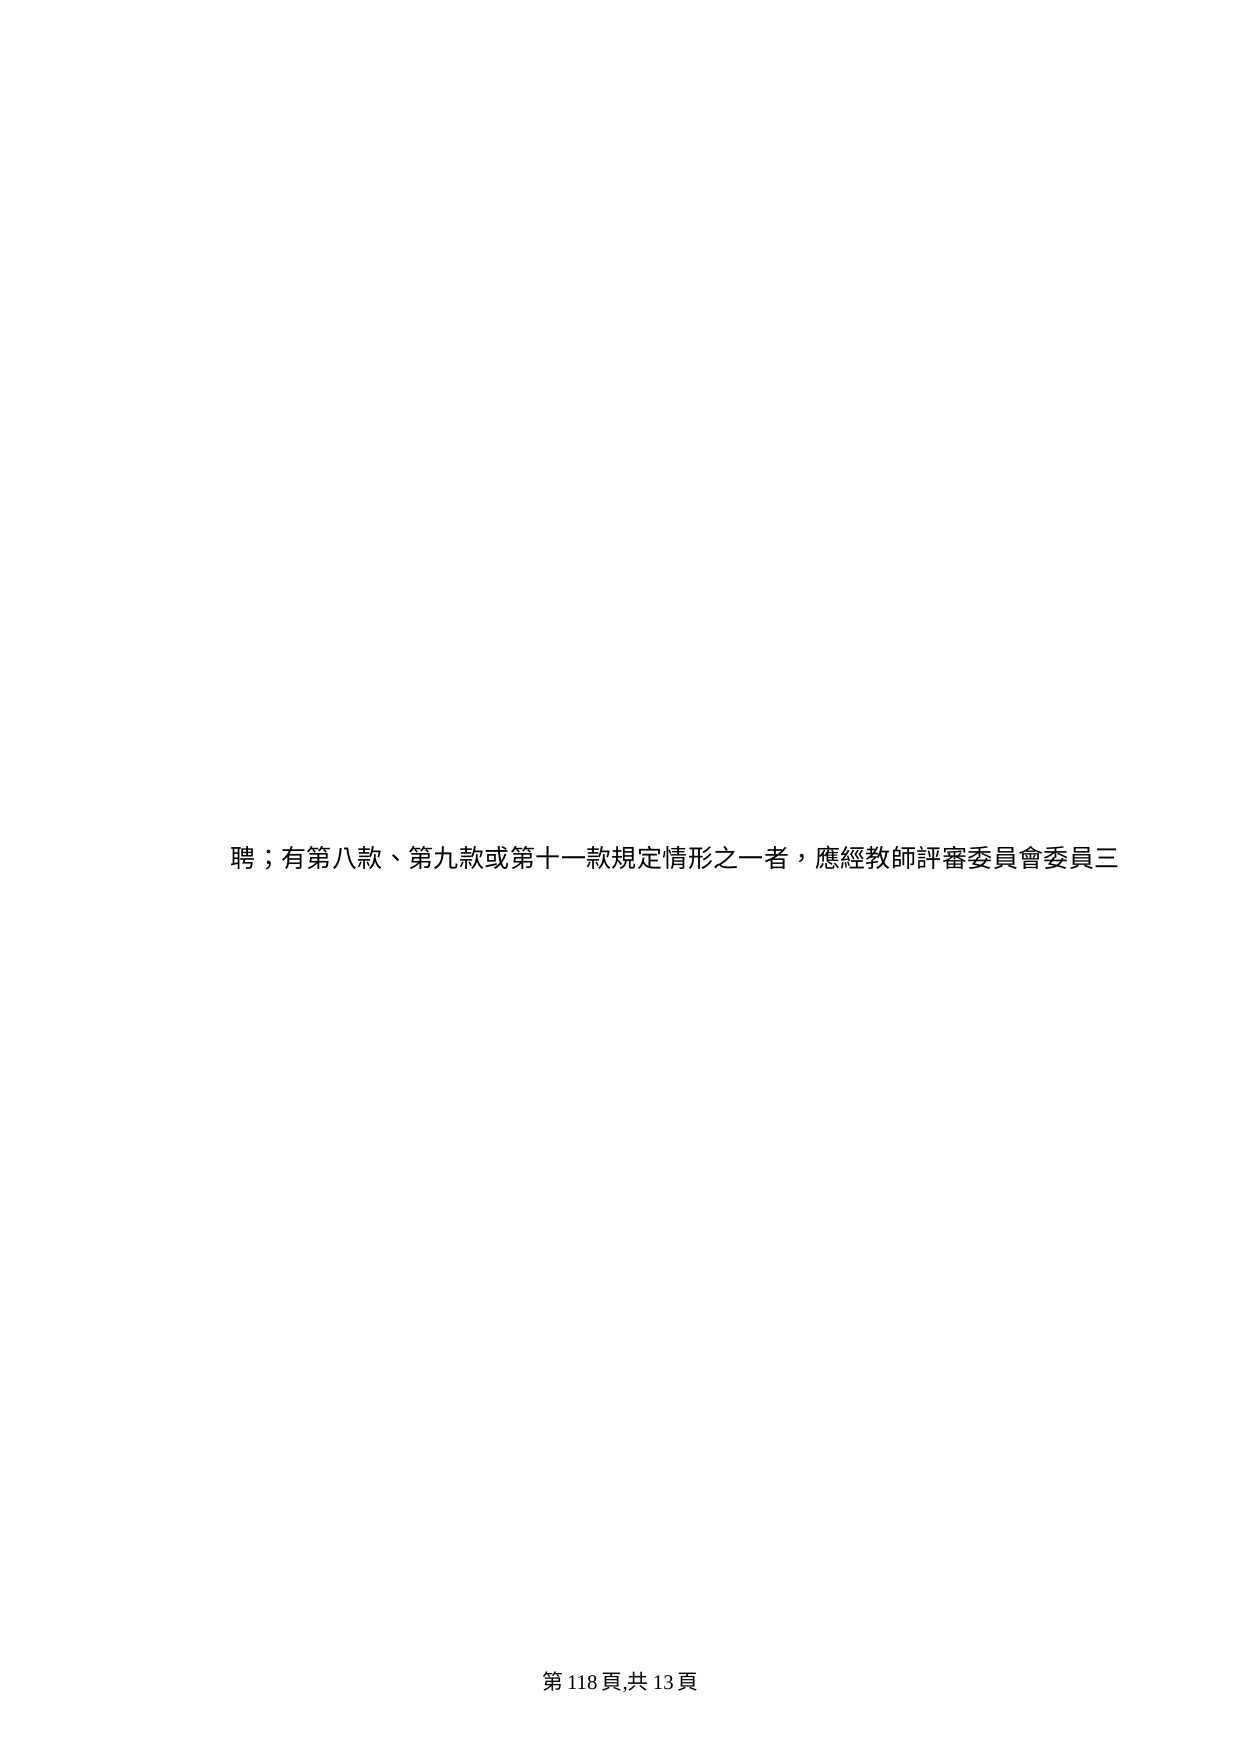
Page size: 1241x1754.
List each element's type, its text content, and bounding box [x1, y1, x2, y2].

text 聘；有第八款、第九款或第十一款規定情形之一者，應經教師評審委員會委員三 [230, 814, 1122, 877]
